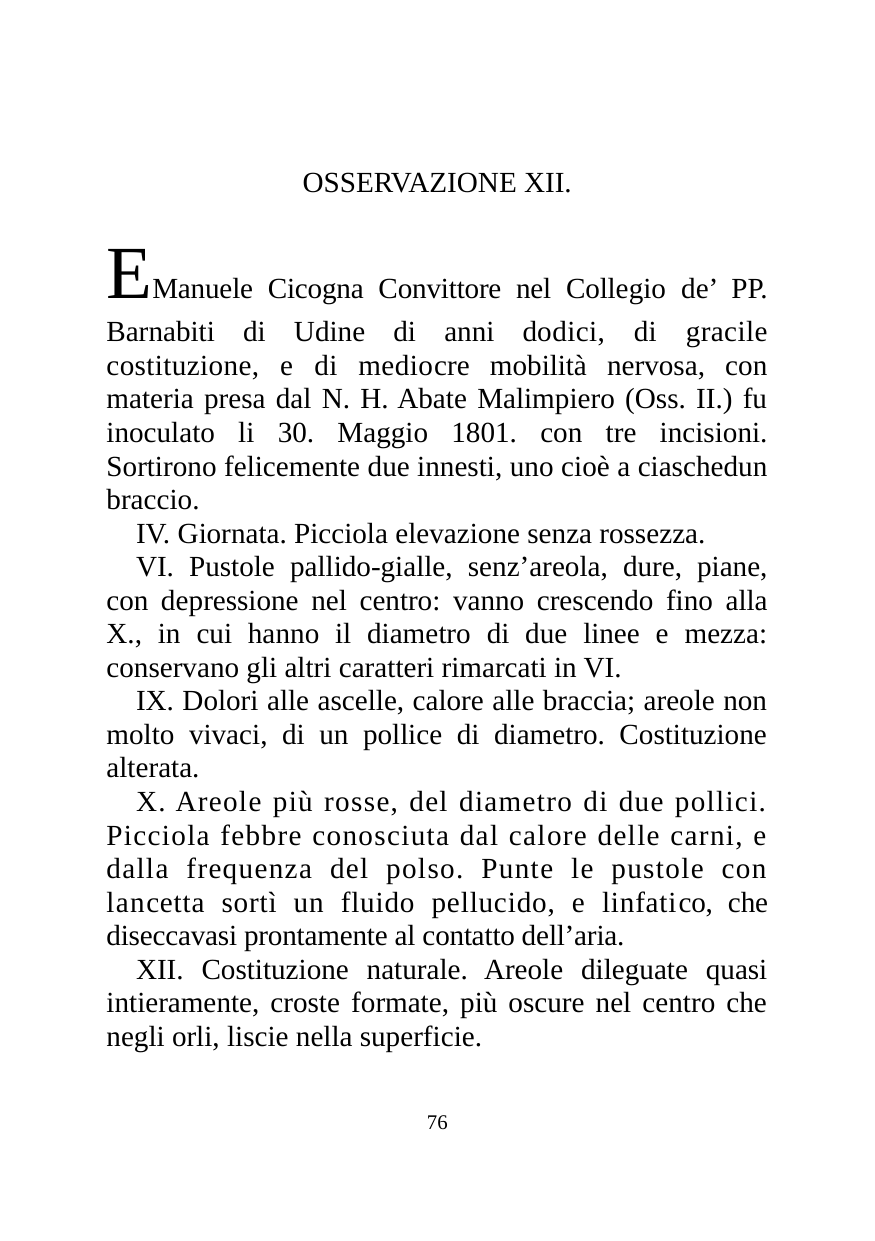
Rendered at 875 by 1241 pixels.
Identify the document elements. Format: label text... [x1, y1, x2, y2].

text IX. Dolori alle ascelle, calore alle braccia; areole non molto vivaci, di un pollice di diametro. Costituzione alterata. [106, 683, 768, 784]
text XII. Costituzione naturale. Areole dileguate quasi intieramente, croste formate, più oscure nel centro che negli orli, liscie nella superficie. [106, 952, 768, 1052]
text IV. Giornata. Picciola elevazione senza rossezza. [106, 516, 768, 549]
text VI. Pustole pallido-gialle, senz’areola, dure, piane, con depressione nel centro: vanno crescendo fino alla X., in cui hanno il diametro di due linee e mezza: conservano gli altri caratteri rimarcati in VI. [106, 549, 768, 683]
text EManuele Cicogna Convittore nel Collegio de’ PP. Barnabiti di Udine di anni dodici, di gracile costituzione, e di mediocre mobilità nervosa, con materia presa dal N. H. Abate Malimpiero (Oss. II.) fu inoculato li 30. Maggio 1801. con tre incisioni. Sortirono felicemente due innesti, uno cioè a ciaschedun braccio. [106, 228, 768, 516]
subtitle OSSERVAZIONE XII. [106, 165, 768, 199]
text X. Areole più rosse, del diametro di due pollici. Picciola febbre conosciuta dal calore delle carni, e dalla frequenza del polso. Punte le pustole con lancetta sortì un fluido pellucido, e linfatico, che diseccavasi prontamente al contatto dell’aria. [106, 784, 768, 952]
